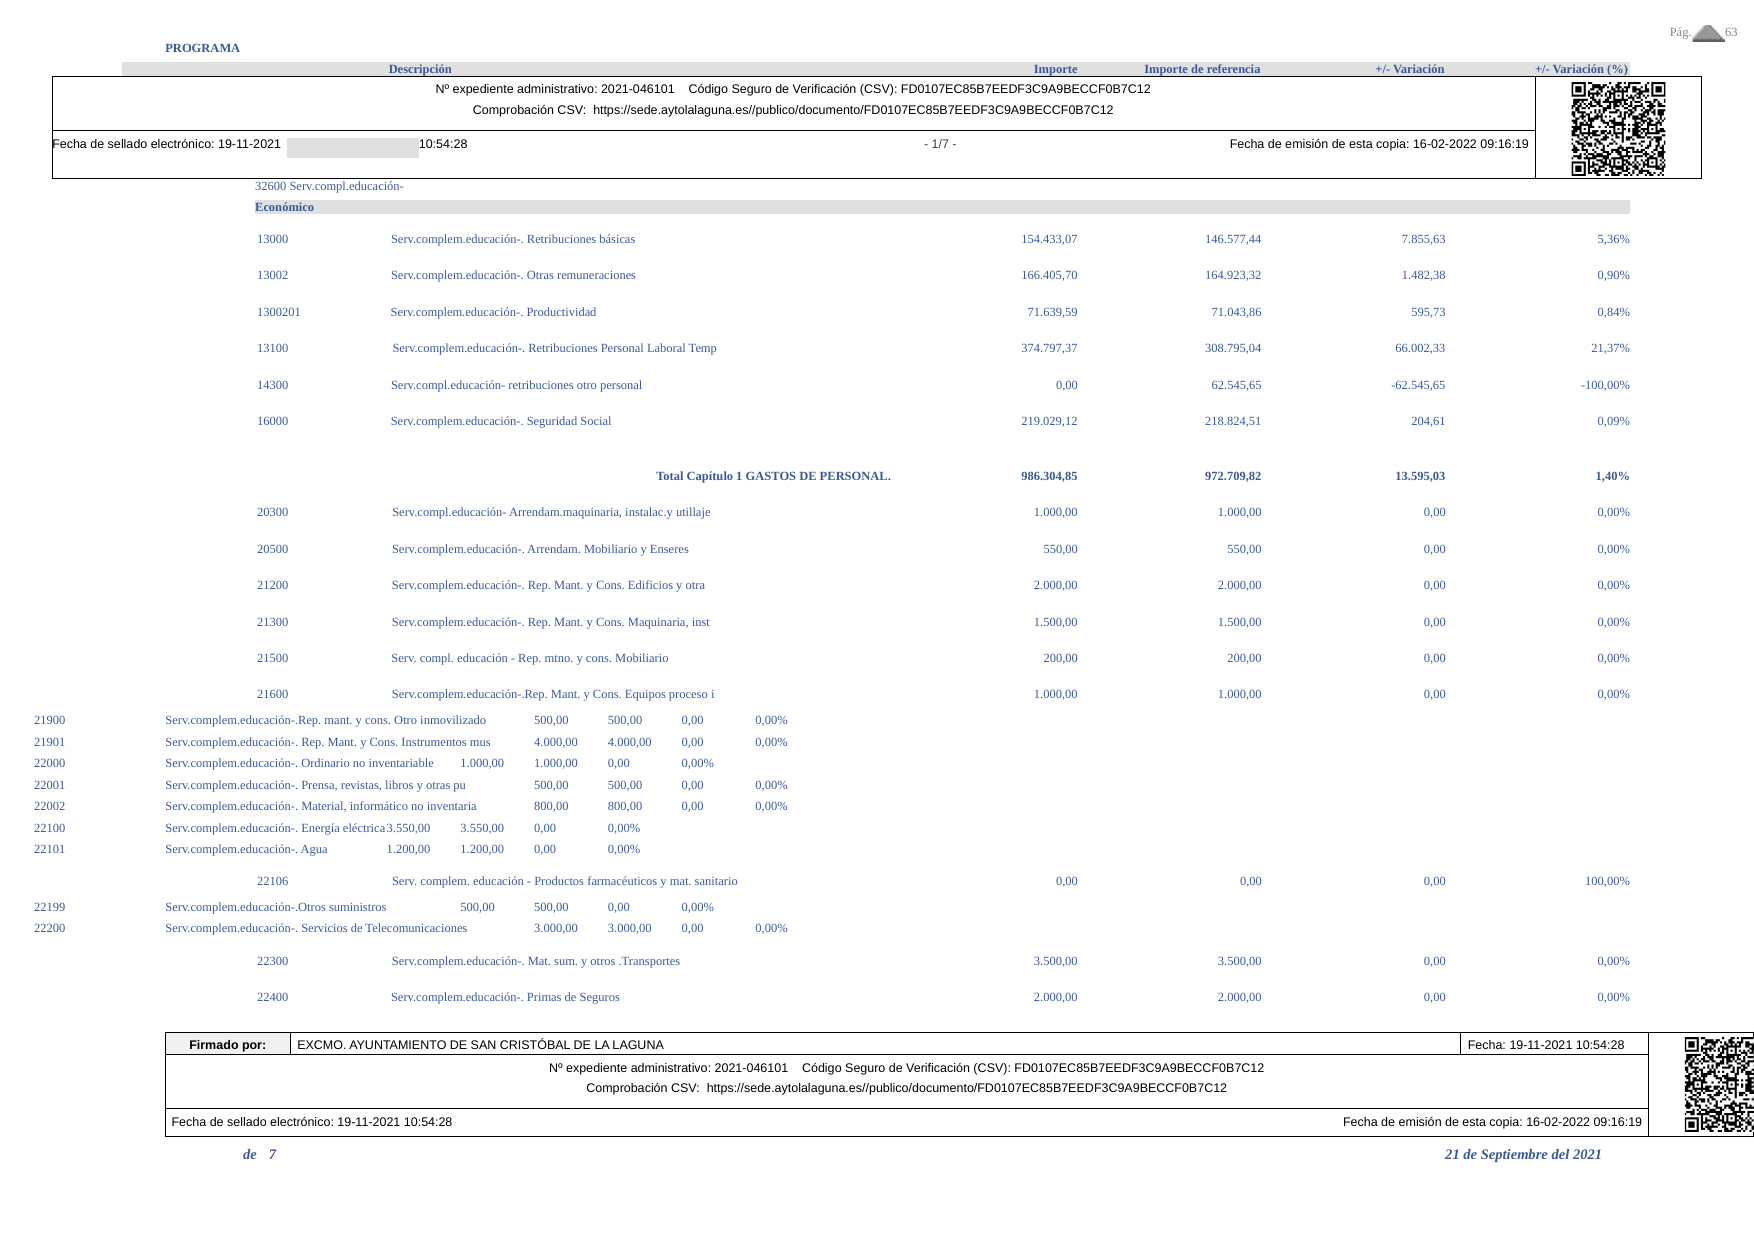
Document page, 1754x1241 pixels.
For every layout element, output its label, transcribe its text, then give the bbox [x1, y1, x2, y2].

text 21500 Serv. compl. educación - Rep. mtno. y cons. Mobiliario 200,00 200,00 0,00 0,00% [165, 640, 1630, 668]
text 21300 Serv.complem.educación-. Rep. Mant. y Cons. Maquinaria, inst 1.500,00 1.500,00 0,00 0,00% [165, 604, 1630, 632]
text Total Capítulo 1 GASTOS DE PERSONAL. 986.304,85 972.709,82 13.595,03 1,40% [165, 458, 1631, 486]
text 13002 Serv.complem.educación-. Otras remuneraciones 166.405,70 164.923,32 1.482,38 0,90% [165, 257, 1630, 285]
text 21200 Serv.complem.educación-. Rep. Mant. y Cons. Edificios y otra 2.000,00 2.000,00 0,00 0,00% [165, 567, 1630, 595]
text 16000 Serv.complem.educación-. Seguridad Social 219.029,12 218.824,51 204,61 0,09% [165, 403, 1630, 431]
text 22300 Serv.complem.educación-. Mat. sum. y otros .Transportes 3.500,00 3.500,00 0,00 0,00% [165, 943, 1630, 971]
table_header [1536, 77, 1701, 178]
text Económico [255, 200, 1630, 214]
list Serv.complem.educación-. Servicios de Telecomunicaciones 3.000,00 3.000,00 0,00 0,00% [34, 921, 1630, 936]
list Serv.complem.educación-. Energía eléctrica 3.550,00 3.550,00 0,00 0,00% [34, 820, 1630, 835]
table_cell [1348, 77, 1535, 130]
text 13100 Serv.complem.educación-. Retribuciones Personal Laboral Temp 374.797,37 308.795,04 66.002,33 21,37% [165, 330, 1630, 358]
list Serv.complem.educación-.Otros suministros 500,00 500,00 0,00 0,00% [34, 900, 1630, 914]
text 32600 Serv.compl.educación- [255, 179, 1630, 193]
text 13000 Serv.complem.educación-. Retribuciones básicas 154.433,07 146.577,44 7.855,63 5,36% [165, 221, 1630, 249]
list Serv.complem.educación-. Rep. Mant. y Cons. Instrumentos mus 4.000,00 4.000,00 0,00 0,00% [34, 734, 1630, 749]
table_cell Fecha de sellado electrónico: 19-11-2021 10:54:28 - 1/7 - Fecha de emisión de [53, 131, 1348, 178]
text 22400 Serv.complem.educación-. Primas de Seguros 2.000,00 2.000,00 0,00 0,00% [165, 979, 1630, 1007]
text 22106 Serv. complem. educación - Productos farmacéuticos y mat. sanitario 0,00 0,00 0,00 100,00% [165, 863, 1630, 891]
list Serv.complem.educación-. Material, informático no inventaria 800,00 800,00 0,00 0,00% [34, 799, 1630, 813]
list Serv.complem.educación-. Agua 1.200,00 1.200,00 0,00 0,00% [34, 842, 1630, 856]
table_cell esta copia: 16-02-2022 09:16:19 [1348, 131, 1535, 178]
text 20500 Serv.complem.educación-. Arrendam. Mobiliario y Enseres 550,00 550,00 0,00 0,00% [165, 531, 1630, 559]
text 20300 Serv.compl.educación- Arrendam.maquinaria, instalac.y utillaje 1.000,00 1.000,00 0,00 0,00% [165, 494, 1630, 522]
text 14300 Serv.compl.educación- retribuciones otro personal 0,00 62.545,65 -62.545,65 -100,00% [165, 367, 1630, 395]
text 21600 Serv.complem.educación-.Rep. Mant. y Cons. Equipos proceso i 1.000,00 1.000,00 0,00 0,00% [165, 677, 1630, 704]
list Serv.complem.educación-.Rep. mant. y cons. Otro inmovilizado 500,00 500,00 0,00 0,00% [34, 713, 1630, 727]
table_cell Nº expediente administrativo: 2021-046101 Código Seguro de Verificación (CSV): FD0107EC85B7EEDF3C9A9BECCF0B7C12 Comprobación CSV: https://sede.aytolalaguna.es//publico/documento/FD0107EC85B7EEDF3C9A9BECCF0B7C12 [53, 77, 1348, 130]
text 1300201 Serv.complem.educación-. Productividad 71.639,59 71.043,86 595,73 0,84% [165, 294, 1630, 322]
list Serv.complem.educación-. Prensa, revistas, libros y otras pu 500,00 500,00 0,00 0,00% [34, 777, 1630, 792]
list Serv.complem.educación-. Ordinario no inventariable 1.000,00 1.000,00 0,00 0,00% [34, 756, 1630, 770]
